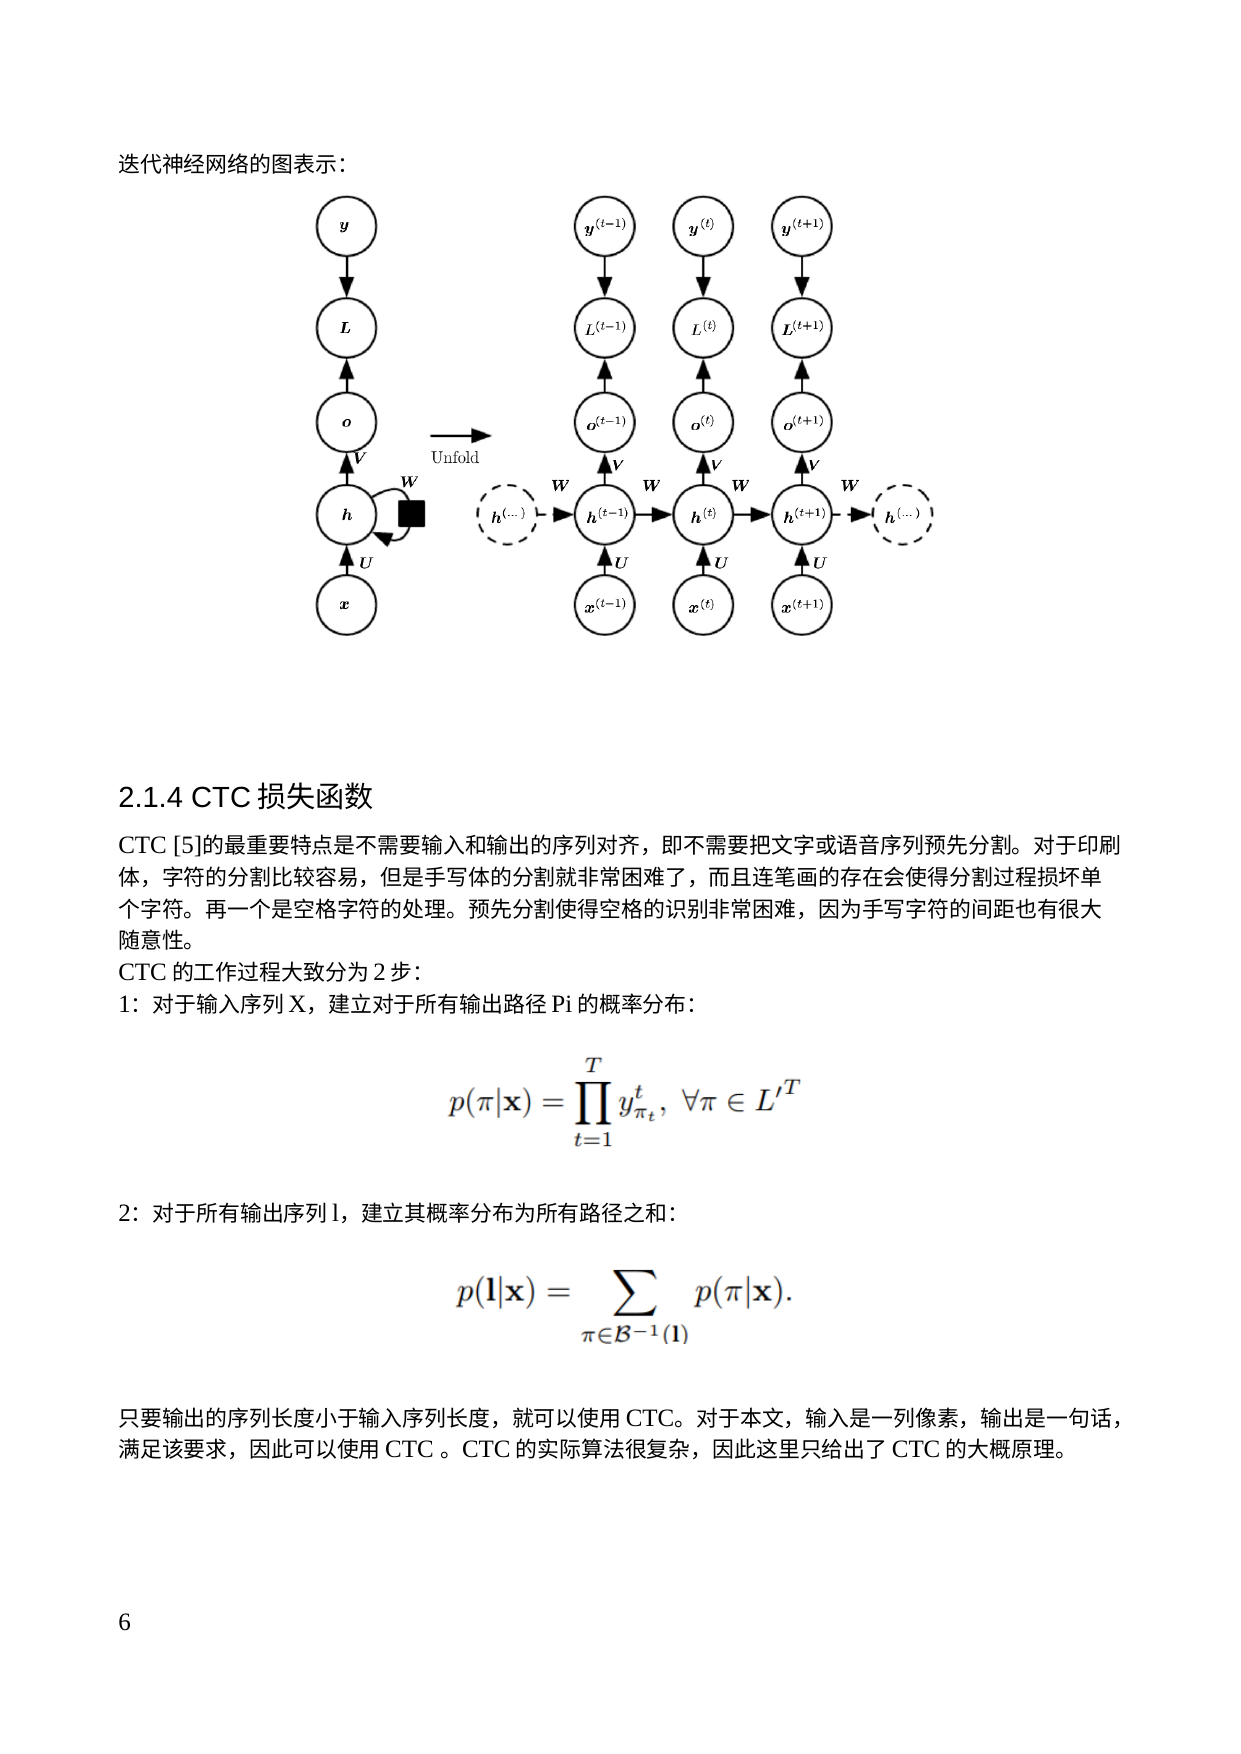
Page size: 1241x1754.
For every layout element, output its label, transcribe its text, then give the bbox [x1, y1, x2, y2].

subtitle 2.1.4 CTC损失函数 [118, 773, 1122, 816]
text 迭代神经网络的图表示： [118, 147, 1122, 178]
text 1：对于输入序列X，建立对于所有输出路径Pi的概率分布： [118, 987, 1122, 1018]
text 只要输出的序列长度小于输入序列长度，就可以使用CTC。对于本文，输入是一列像素，输出是一句话，满足该要求，因此可以使用CTC 。CTC的实际算法很复杂，因此这里只给出了CTC的大概原理。 [118, 1401, 1122, 1464]
picture [447, 1256, 793, 1344]
text CTC [5]的最重要特点是不需要输入和输出的序列对齐，即不需要把文字或语音序列预先分割。对于印刷体，字符的分割比较容易，但是手写体的分割就非常困难了，而且连笔画的存在会使得分割过程损坏单个字符。再一个是空格字符的处理。预先分割使得空格的识别非常困难，因为手写字符的间距也有很大随意性。 [118, 828, 1122, 955]
picture [280, 178, 960, 649]
text 2：对于所有输出序列l，建立其概率分布为所有路径之和： [118, 1196, 1122, 1228]
text CTC的工作过程大致分为2步： [118, 955, 1122, 987]
picture [439, 1045, 802, 1168]
